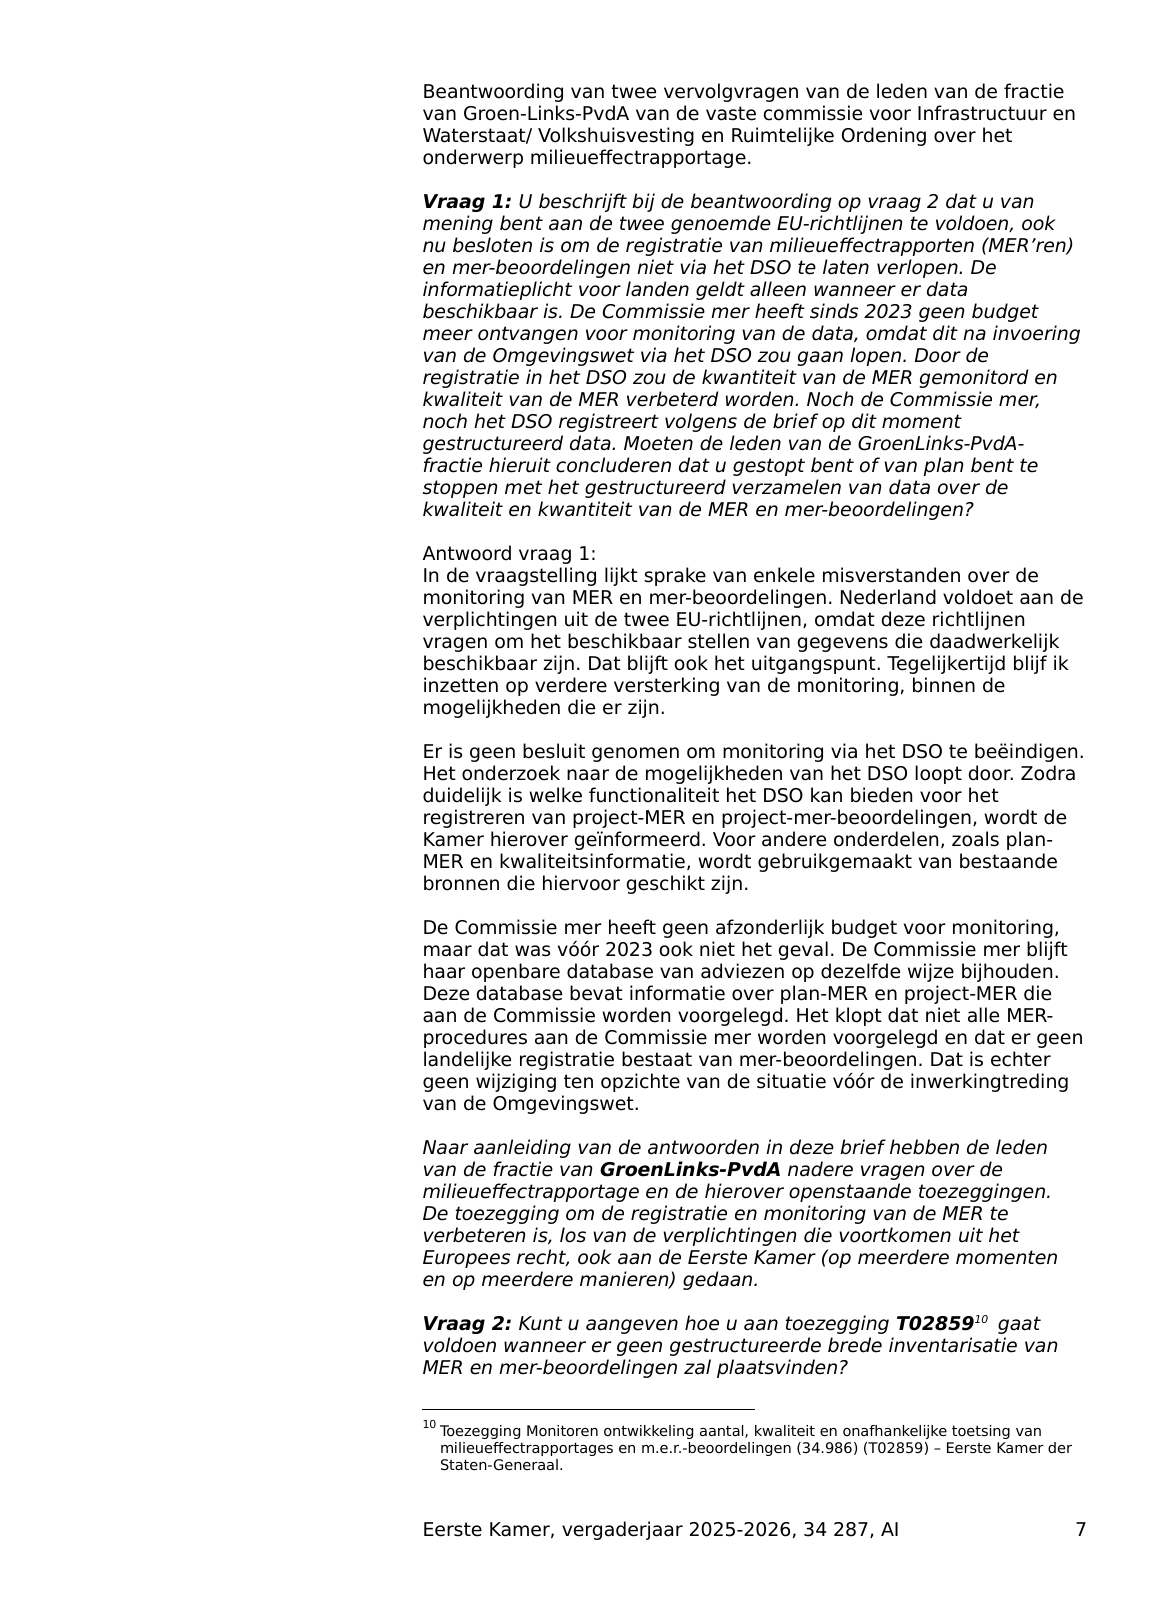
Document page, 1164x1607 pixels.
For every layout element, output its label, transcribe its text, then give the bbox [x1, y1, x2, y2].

text Beantwoording van twee vervolgvragen van de leden van de fractie van Groen-Links-PvdA van de vaste commissie voor Infrastructuur en Waterstaat/ Volkshuisvesting en Ruimtelijke Ordening over het onderwerp milieueffectrapportage. [422, 81, 1087, 169]
text In de vraagstelling lijkt sprake van enkele misverstanden over de monitoring van MER en mer-beoordelingen. Nederland voldoet aan de verplichtingen uit de twee EU-richtlijnen, omdat deze richtlijnen vragen om het beschikbaar stellen van gegevens die daadwerkelijk beschikbaar zijn. Dat blijft ook het uitgangspunt. Tegelijkertijd blijf ik inzetten op verdere versterking van de monitoring, binnen de mogelijkheden die er zijn. [422, 565, 1087, 719]
text De toezegging om de registratie en monitoring van de MER te verbeteren is, los van de verplichtingen die voortkomen uit het Europees recht, ook aan de Eerste Kamer (op meerdere momenten en op meerdere manieren) gedaan. [422, 1203, 1087, 1291]
text Vraag 2: Kunt u aangeven hoe u aan toezegging T02859 gaat voldoen wanneer er geen gestructureerde brede inventarisatie van MER en mer-beoordelingen zal plaatsvinden? [422, 1313, 1087, 1379]
text Er is geen besluit genomen om monitoring via het DSO te beëindigen. Het onderzoek naar de mogelijkheden van het DSO loopt door. Zodra duidelijk is welke functionaliteit het DSO kan bieden voor het registreren van project-MER en project-mer-beoordelingen, wordt de Kamer hierover geïnformeerd. Voor andere onderdelen, zoals plan-MER en kwaliteitsinformatie, wordt gebruikgemaakt van bestaande bronnen die hiervoor geschikt zijn. [422, 741, 1087, 895]
text Naar aanleiding van de antwoorden in deze brief hebben de leden van de fractie van GroenLinks-PvdA nadere vragen over de milieueffectrapportage en de hierover openstaande toezeggingen. [422, 1137, 1087, 1203]
text Toezegging Monitoren ontwikkeling aantal, kwaliteit en onafhankelijke toetsing van milieueffectrapportages en m.e.r.-beoordelingen (34.986) (T02859) – Eerste Kamer der Staten-Generaal. [422, 1418, 1087, 1474]
text De Commissie mer heeft geen afzonderlijk budget voor monitoring, maar dat was vóór 2023 ook niet het geval. De Commissie mer blijft haar openbare database van adviezen op dezelfde wijze bijhouden. Deze database bevat informatie over plan-MER en project-MER die aan de Commissie worden voorgelegd. Het klopt dat niet alle MER-procedures aan de Commissie mer worden voorgelegd en dat er geen landelijke registratie bestaat van mer-beoordelingen. Dat is echter geen wijziging ten opzichte van de situatie vóór de inwerkingtreding van de Omgevingswet. [422, 917, 1087, 1115]
text Antwoord vraag 1: [422, 543, 1087, 565]
text Vraag 1: U beschrijft bij de beantwoording op vraag 2 dat u van mening bent aan de twee genoemde EU-richtlijnen te voldoen, ook nu besloten is om de registratie van milieueffectrapporten (MER’ren) en mer-beoordelingen niet via het DSO te laten verlopen. De informatieplicht voor landen geldt alleen wanneer er data beschikbaar is. De Commissie mer heeft sinds 2023 geen budget meer ontvangen voor monitoring van de data, omdat dit na invoering van de Omgevingswet via het DSO zou gaan lopen. Door de registratie in het DSO zou de kwantiteit van de MER gemonitord en kwaliteit van de MER verbeterd worden. Noch de Commissie mer, noch het DSO registreert volgens de brief op dit moment gestructureerd data. Moeten de leden van de GroenLinks-PvdA-fractie hieruit concluderen dat u gestopt bent of van plan bent te stoppen met het gestructureerd verzamelen van data over de kwaliteit en kwantiteit van de MER en mer-beoordelingen? [422, 191, 1087, 521]
